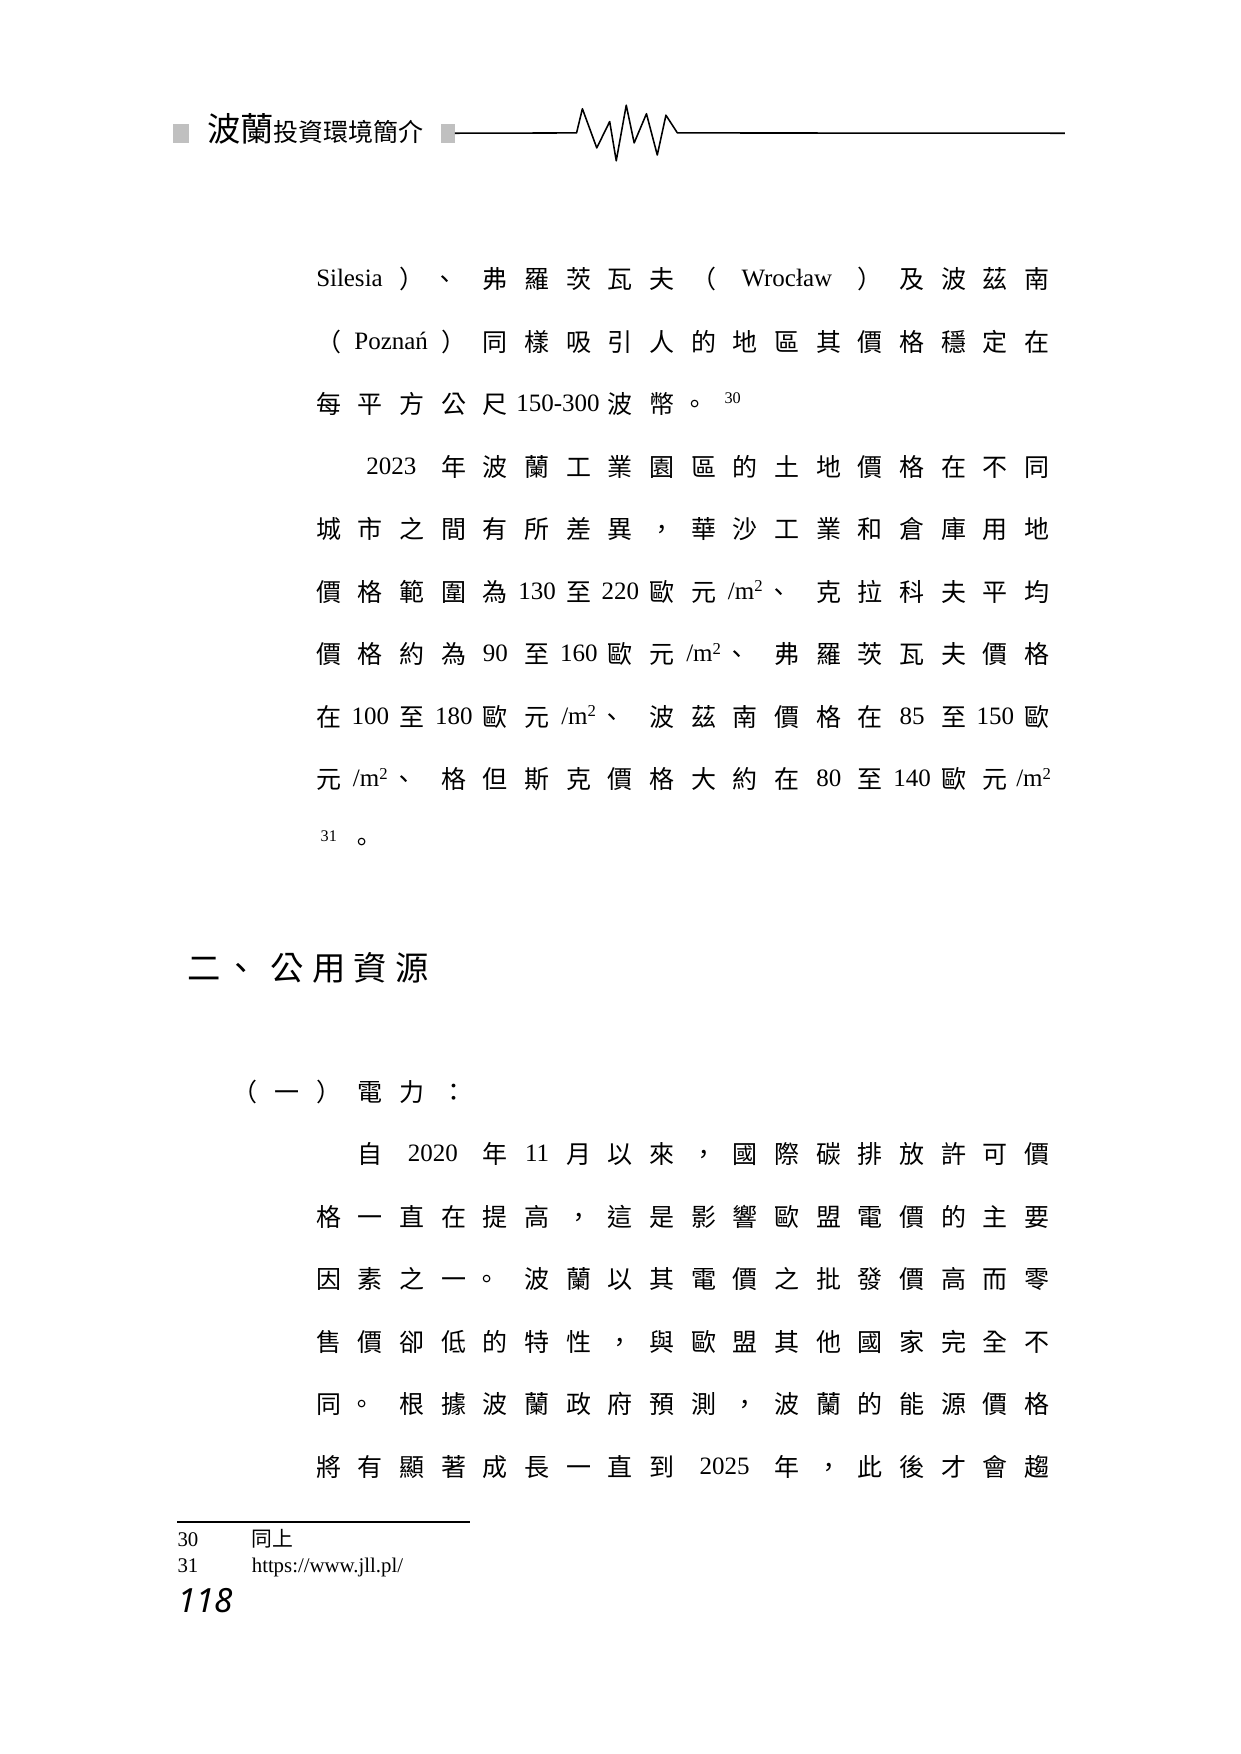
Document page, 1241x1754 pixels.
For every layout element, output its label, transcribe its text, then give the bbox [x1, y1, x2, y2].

text 自2020年11月以來，國際碳排放許可價格一直在提高，這是影響歐盟電價的主要因素之一。波蘭以其電價之批發價高而零售價卻低的特性，與歐盟其他國家完全不同。根據波蘭政府預測，波蘭的能源價格將有顯著成長一直到2025年，此後才會趨 [281, 1111, 1058, 1486]
text 2023年波蘭工業園區的土地價格在不同城市之間有所差異，華沙工業和倉庫用地價格範圍為130至220歐元/m2、克拉科夫平均價格約為90至160歐元/m2、弗羅茨瓦夫價格在100至180歐元/m2、波茲南價格在85至150歐元/m2、格但斯克價格大約在80至140歐元/m2 。 [281, 424, 1058, 861]
text 二、公用資源 [183, 924, 1058, 986]
text Silesia）、弗羅茨瓦夫（Wrocław）及波茲南（Poznań）同樣吸引人的地區其價格穩定在每平方公尺150-300波幣。 [281, 236, 1058, 424]
text 同上 [177, 1522, 1063, 1553]
text https://www.jll.pl/ [177, 1553, 1063, 1577]
text （一）電力： [207, 1049, 1058, 1111]
